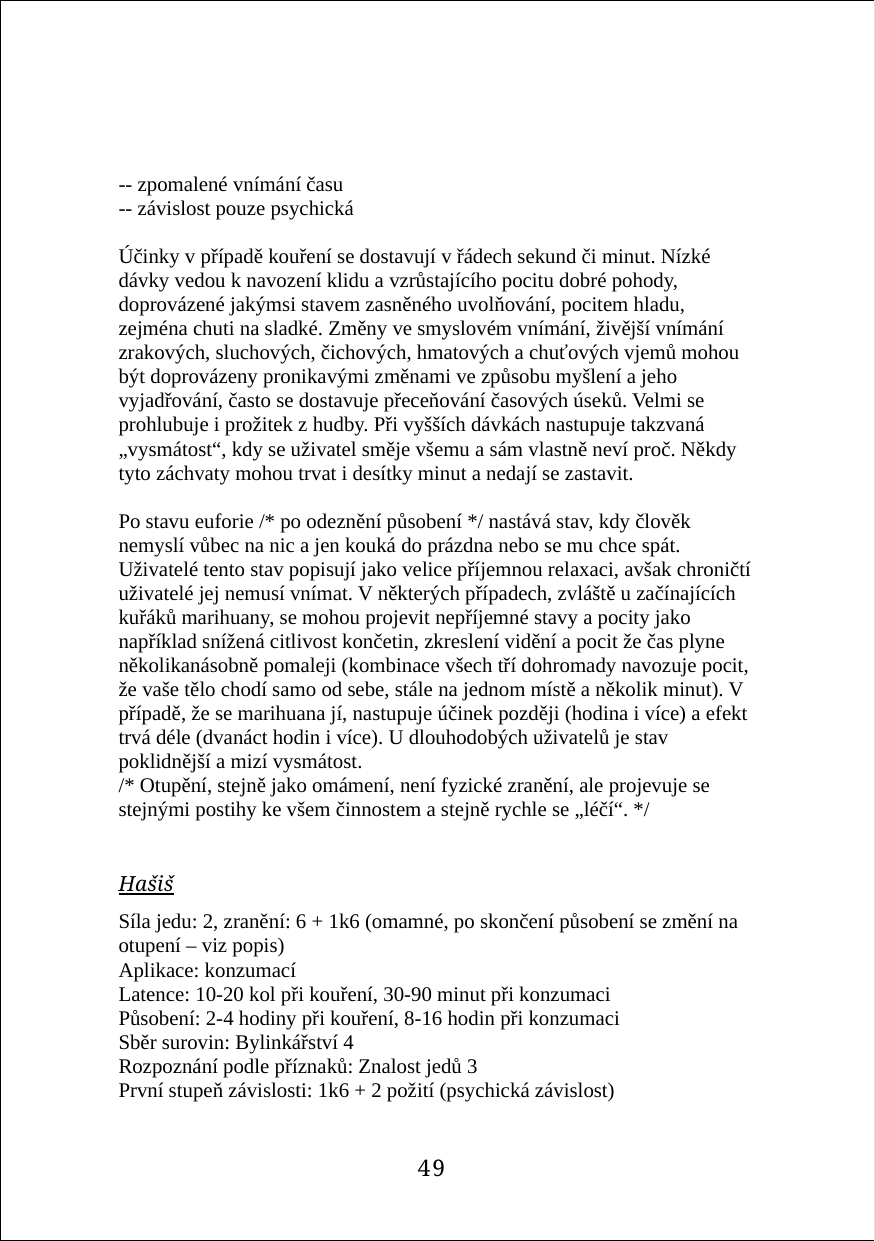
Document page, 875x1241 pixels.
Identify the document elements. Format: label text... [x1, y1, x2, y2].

text První stupeň závislosti: 1k6 + 2 požití (psychická závislost) [118, 1078, 756, 1102]
text Rozpoznání podle příznaků: Znalost jedů 3 [118, 1054, 756, 1078]
text Po stavu euforie /* po odeznění působení */ nastává stav, kdy člověk nemyslí vůbec na nic a jen kouká do prázdna nebo se mu chce spát. Uživatelé tento stav popisují jako velice příjemnou relaxaci, avšak chroničtí uživatelé jej nemusí vnímat. V některých případech, zvláště u začínajících kuřáků marihuany, se mohou projevit nepříjemné stavy a pocity jako například snížená citlivost končetin, zkreslení vidění a pocit že čas plyne několikanásobně pomaleji (kombinace všech tří dohromady navozuje pocit, že vaše tělo chodí samo od sebe, stále na jednom místě a několik minut). V případě, že se marihuana jí, nastupuje účinek později (hodina i více) a efekt trvá déle (dvanáct hodin i více). U dlouhodobých uživatelů je stav poklidnější a mizí vysmátost. [118, 509, 756, 773]
text Působení: 2-4 hodiny při kouření, 8-16 hodin při konzumaci [118, 1006, 756, 1030]
subtitle Hašiš [118, 869, 756, 898]
text -- závislost pouze psychická [118, 196, 756, 220]
text Síla jedu: 2, zranění: 6 + 1k6 (omamné, po skončení působení se změní na otupení – viz popis) [118, 909, 756, 957]
text Sběr surovin: Bylinkářství 4 [118, 1030, 756, 1054]
text Účinky v případě kouření se dostavují v řádech sekund či minut. Nízké dávky vedou k navození klidu a vzrůstajícího pocitu dobré pohody, doprovázené jakýmsi stavem zasněného uvolňování, pocitem hladu, zejména chuti na sladké. Změny ve smyslovém vnímání, živější vnímání zrakových, sluchových, čichových, hmatových a chuťových vjemů mohou být doprovázeny pronikavými změnami ve způsobu myšlení a jeho vyjadřování, často se dostavuje přeceňování časových úseků. Velmi se prohlubuje i prožitek z hudby. Při vyšších dávkách nastupuje takzvaná „vysmátost“, kdy se uživatel směje všemu a sám vlastně neví proč. Někdy tyto záchvaty mohou trvat i desítky minut a nedají se zastavit. [118, 244, 756, 484]
text Aplikace: konzumací [118, 957, 756, 982]
text Latence: 10-20 kol při kouření, 30-90 minut při konzumaci [118, 982, 756, 1006]
text -- zpomalené vnímání času [118, 172, 756, 196]
text /* Otupění, stejně jako omámení, není fyzické zranění, ale projevuje se stejnými postihy ke všem činnostem a stejně rychle se „léčí“. */ [118, 773, 756, 821]
